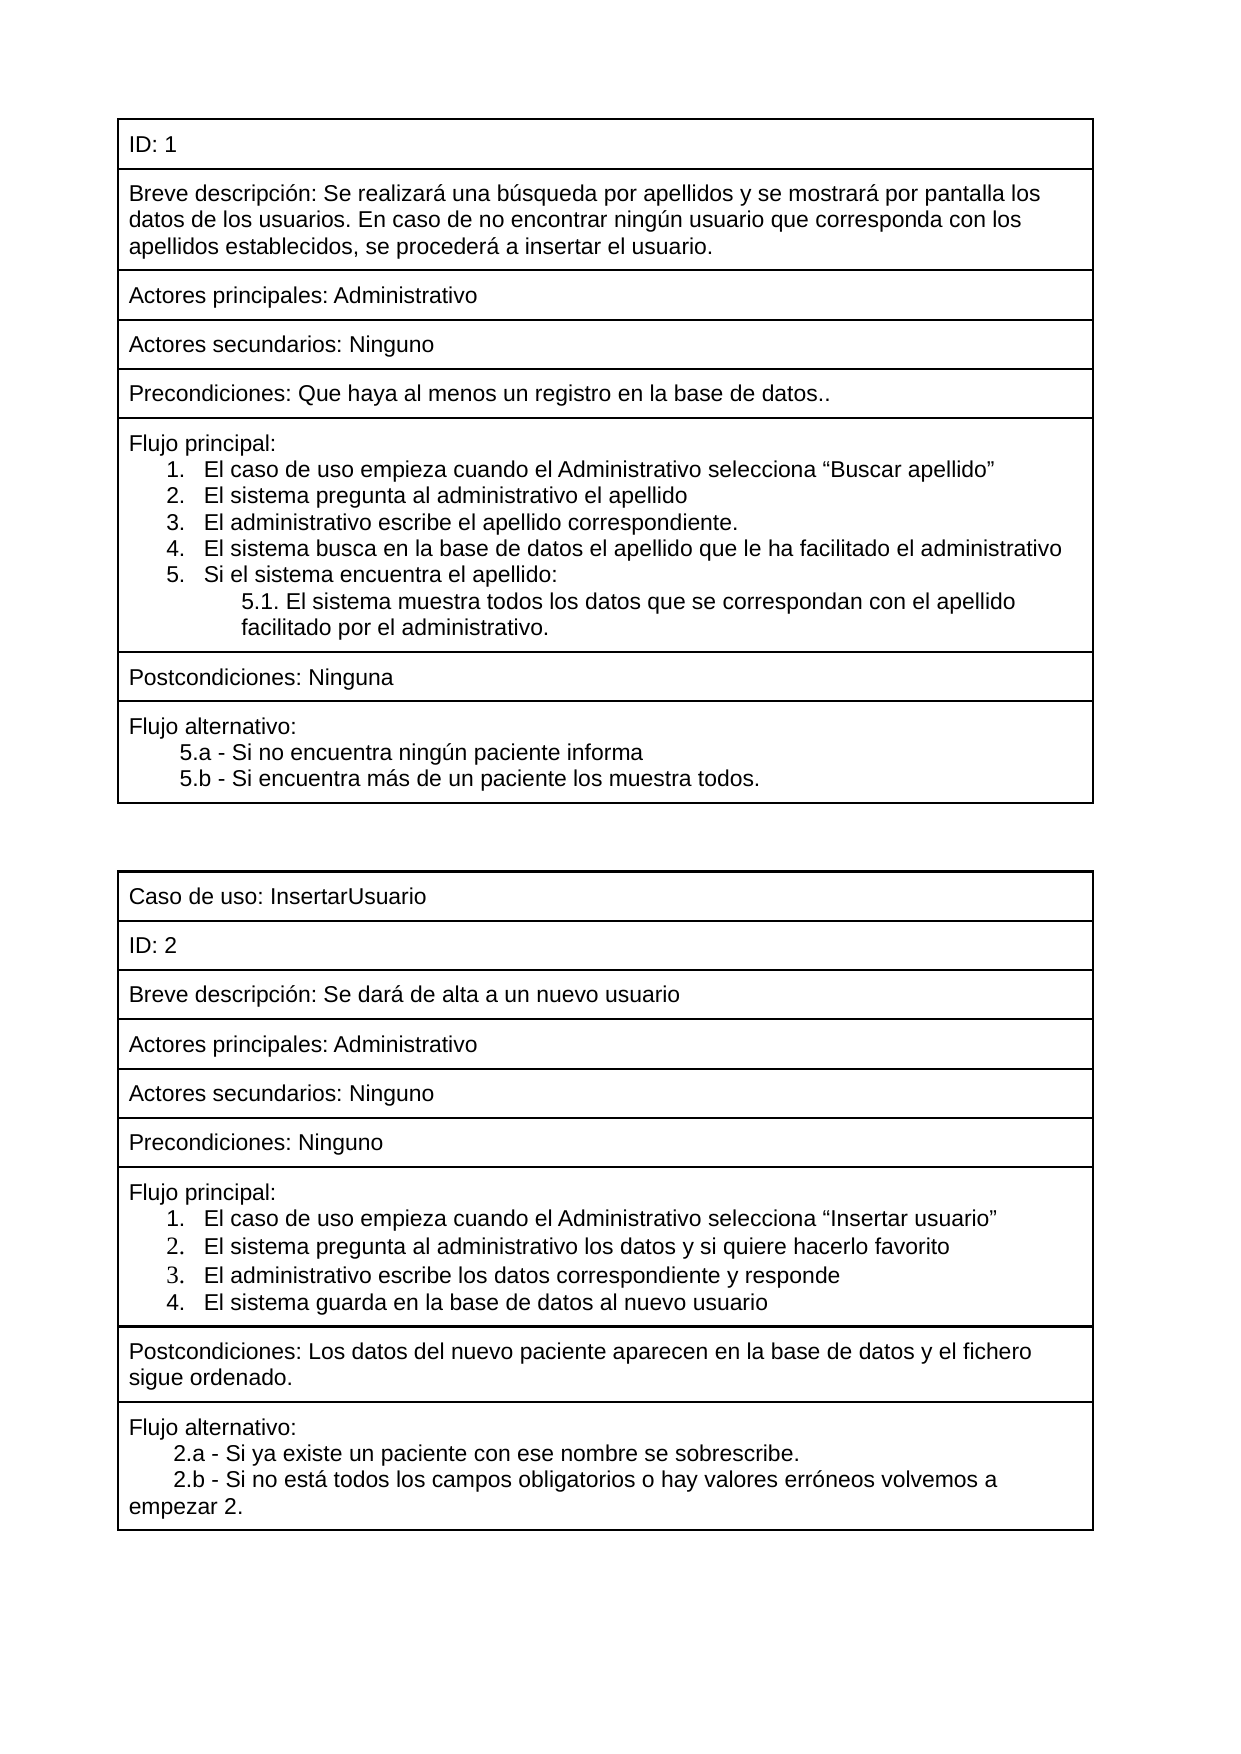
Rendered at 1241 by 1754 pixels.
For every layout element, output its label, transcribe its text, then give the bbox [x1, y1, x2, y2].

table_cell Flujo alternativo: 2.a - Si ya existe un paciente con ese nombre se sobrescribe. 2.b - Si no está todos los campos obligatorios o hay valores erróneos volvemos a empezar 2. [119, 1403, 1092, 1529]
table_cell Postcondiciones: Los datos del nuevo paciente aparecen en la base de datos y el fichero sigue ordenado. [119, 1328, 1092, 1401]
table_cell Actores principales: Administrativo [119, 1020, 1092, 1067]
table_cell Postcondiciones: Ninguna [119, 653, 1092, 700]
table_cell Flujo principal: El caso de uso empieza cuando el Administrativo selecciona “Insertar usuario” El sistema pregunta al administrativo los datos y si quiere hacerlo favorito El administrativo escribe los datos correspondiente y responde El sistema guarda en la base de datos al nuevo usuario [119, 1168, 1092, 1325]
table_cell Precondiciones: Ninguno [119, 1119, 1092, 1166]
table_cell Actores secundarios: Ninguno [119, 1070, 1092, 1117]
table_cell Breve descripción: Se dará de alta a un nuevo usuario [119, 971, 1092, 1018]
table_cell Flujo principal: El caso de uso empieza cuando el Administrativo selecciona “Buscar apellido” El sistema pregunta al administrativo el apellido El administrativo escribe el apellido correspondiente. El sistema busca en la base de datos el apellido que le ha facilitado el administrativo Si el sistema encuentra el apellido: 5.1. El sistema muestra todos los datos que se correspondan con el apellido facilitado por el administrativo. [119, 419, 1092, 651]
table_cell Actores principales: Administrativo [119, 271, 1092, 319]
table_cell ID: 2 [119, 922, 1092, 969]
table_cell ID: 1 [119, 120, 1092, 167]
table_cell Flujo alternativo: 5.a - Si no encuentra ningún paciente informa 5.b - Si encuentra más de un paciente los muestra todos. [119, 702, 1092, 802]
table_cell Actores secundarios: Ninguno [119, 321, 1092, 368]
table_cell Precondiciones: Que haya al menos un registro en la base de datos.. [119, 370, 1092, 417]
table_cell Breve descripción: Se realizará una búsqueda por apellidos y se mostrará por pantalla los datos de los usuarios. En caso de no encontrar ningún usuario que corresponda con los apellidos establecidos, se procederá a insertar el usuario. [119, 170, 1092, 269]
table_header Caso de uso: InsertarUsuario [119, 873, 1092, 919]
